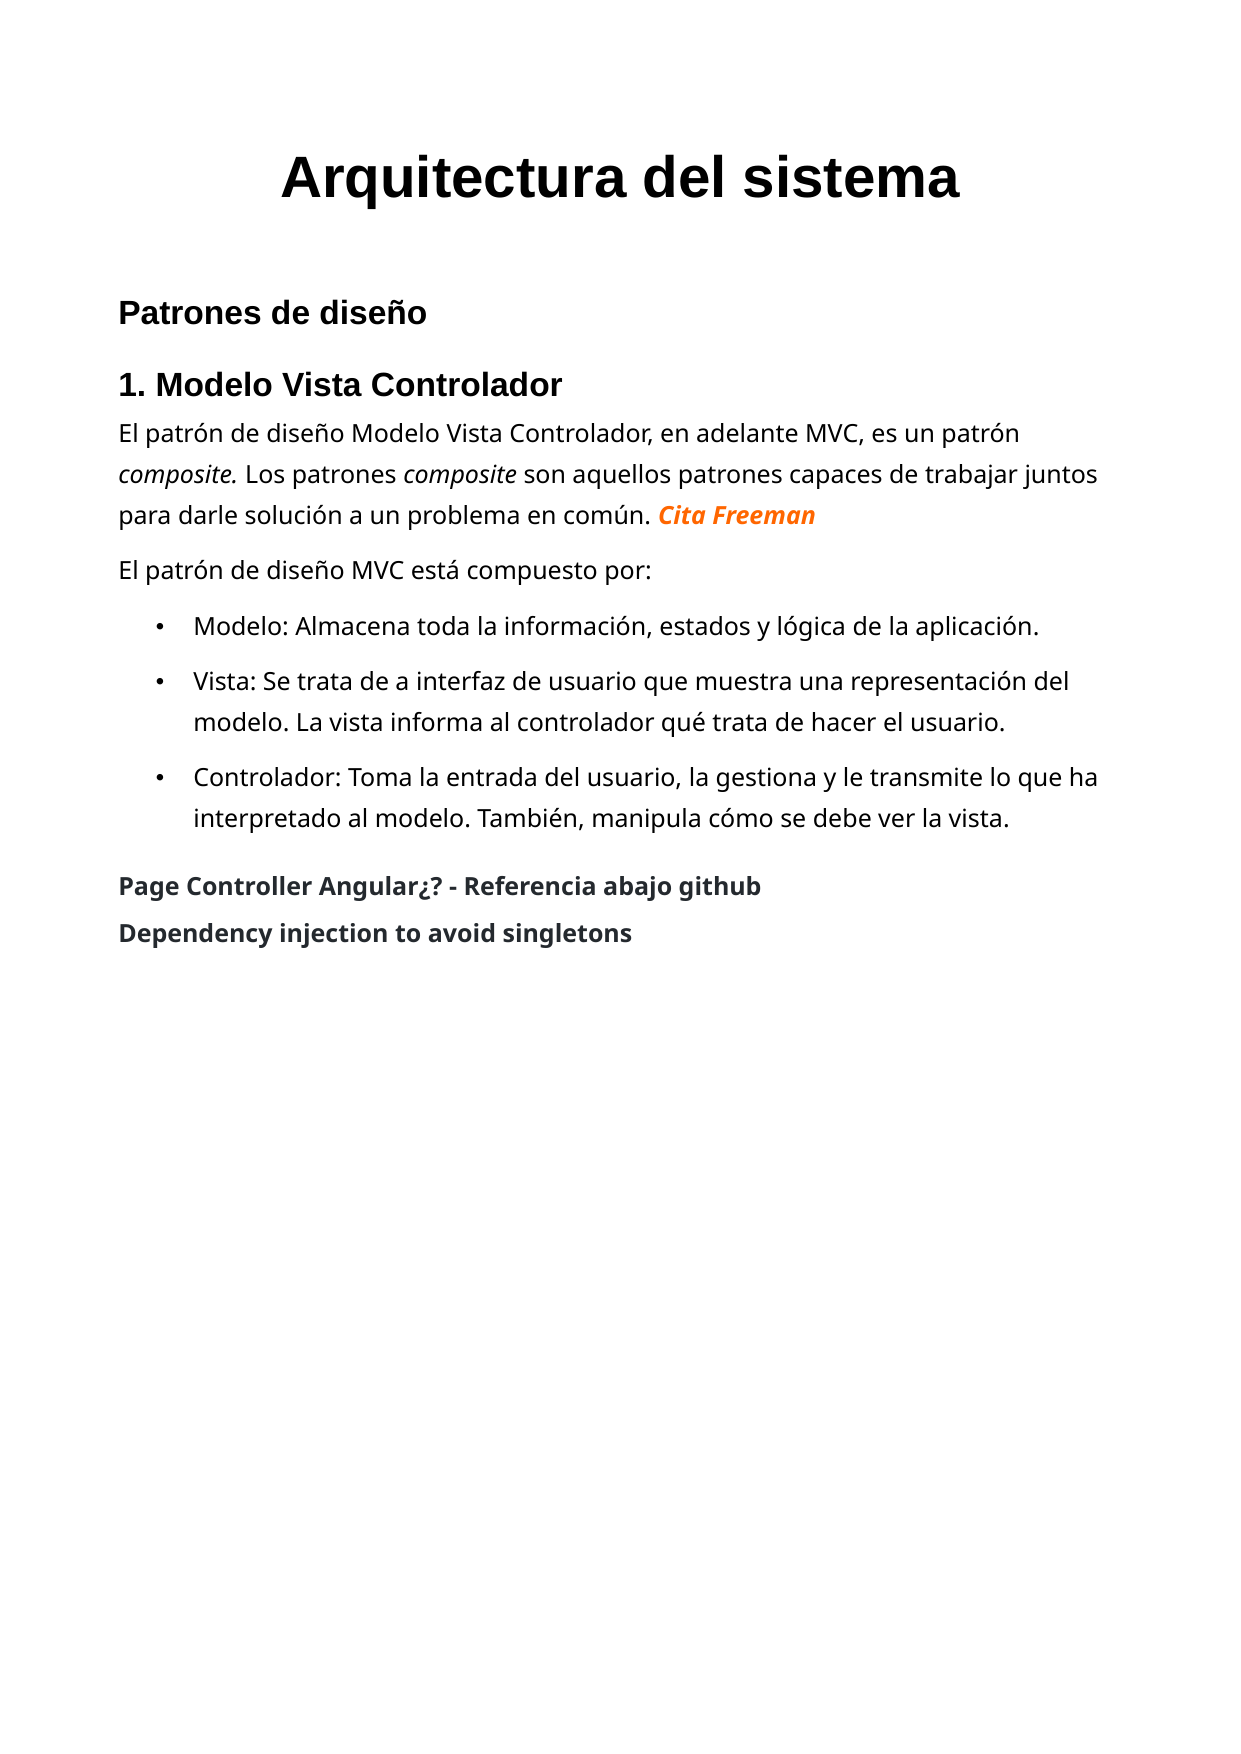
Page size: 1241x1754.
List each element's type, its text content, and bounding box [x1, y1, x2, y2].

list Controlador: Toma la entrada del usuario, la gestiona y le transmite lo que ha interpretado al modelo. También, manipula cómo se debe ver la vista. [156, 760, 1122, 835]
text Dependency injection to avoid singletons [118, 915, 1122, 949]
text El patrón de diseño Modelo Vista Controlador, en adelante MVC, es un patrón composite. Los patrones composite son aquellos patrones capaces de trabajar juntos para darle solución a un problema en común. Cita Freeman [118, 416, 1122, 531]
subtitle Patrones de diseño [118, 293, 1122, 331]
list Vista: Se trata de a interfaz de usuario que muestra una representación del modelo. La vista informa al controlador qué trata de hacer el usuario. [156, 664, 1122, 738]
subtitle 1. Modelo Vista Controlador [118, 364, 1122, 403]
subtitle Page Controller Angular¿? - Referencia abajo github [118, 869, 1122, 903]
title Arquitectura del sistema [118, 143, 1122, 210]
text El patrón de diseño MVC está compuesto por: [118, 553, 1122, 587]
list Modelo: Almacena toda la información, estados y lógica de la aplicación. [156, 608, 1122, 642]
